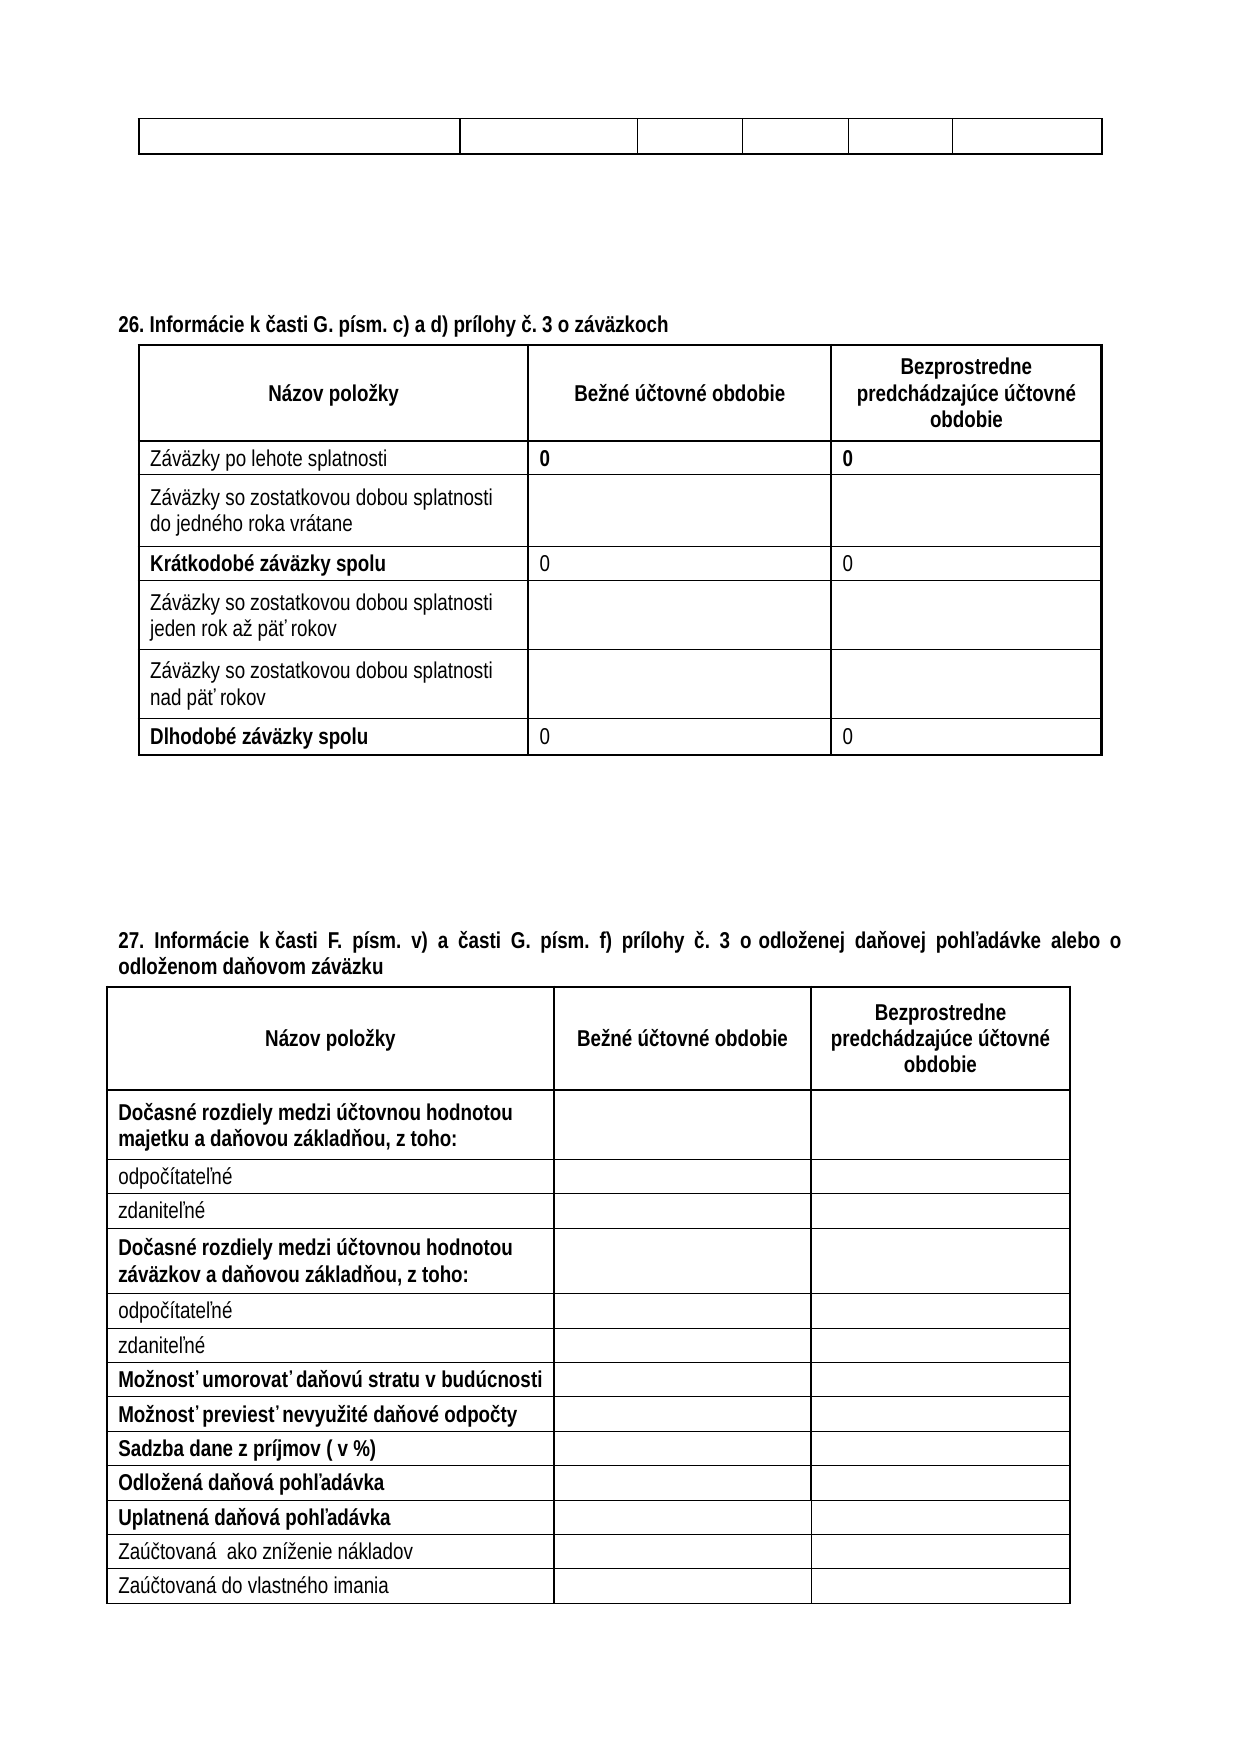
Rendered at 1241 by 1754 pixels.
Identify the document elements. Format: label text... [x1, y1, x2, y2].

table_cell [461, 119, 637, 152]
table_header Bežné účtovné obdobie [529, 346, 830, 440]
table_cell odpočítateľné [108, 1160, 553, 1193]
table_cell [555, 1363, 810, 1396]
table_cell 0 [832, 547, 1100, 580]
text 26. Informácie k časti G. písm. c) a d) prílohy č. 3 o záväzkoch [118, 311, 1122, 338]
table_cell [832, 650, 1100, 718]
table_cell [555, 1535, 811, 1568]
table_cell [638, 119, 742, 152]
table_cell [529, 581, 830, 649]
table_cell [812, 1229, 1069, 1293]
table_header Bezprostredne predchádzajúce účtovné obdobie [812, 988, 1069, 1089]
table_cell 0 [529, 719, 830, 754]
table_cell Zaúčtovaná do vlastného imania [108, 1569, 553, 1603]
table_header Názov položky [108, 988, 553, 1089]
table_header Bežné účtovné obdobie [555, 988, 810, 1089]
table_cell Záväzky po lehote splatnosti [140, 442, 527, 474]
text 27. Informácie k časti F. písm. v) a časti G. písm. f) prílohy č. 3 o odloženej daňovej pohľadávke alebo o odloženom daňovom záväzku [118, 927, 1122, 979]
table_cell Možnosť umorovať daňovú stratu v budúcnosti [108, 1363, 553, 1396]
table_cell Možnosť previesť nevyužité daňové odpočty [108, 1397, 553, 1431]
table_cell [555, 1160, 810, 1193]
table_cell [832, 475, 1100, 546]
table_cell [812, 1091, 1069, 1159]
table_cell [529, 650, 830, 718]
table_cell [812, 1160, 1069, 1193]
table_cell Krátkodobé záväzky spolu [140, 547, 527, 580]
table_cell Zaúčtovaná ako zníženie nákladov [108, 1535, 553, 1568]
table_cell 0 [832, 719, 1100, 754]
table_cell [812, 1569, 1069, 1603]
table_header Bezprostredne predchádzajúce účtovné obdobie [832, 346, 1100, 440]
table_cell [812, 1535, 1069, 1568]
table_cell [140, 119, 459, 152]
table_cell [529, 475, 830, 546]
table_cell [953, 119, 1101, 152]
table_cell [812, 1432, 1069, 1465]
table_header Názov položky [140, 346, 527, 440]
table_cell [555, 1432, 810, 1465]
table_cell [743, 119, 848, 152]
table_cell [555, 1194, 810, 1228]
table_cell [555, 1329, 810, 1362]
table_cell 0 [832, 442, 1100, 474]
table_cell [555, 1091, 810, 1159]
table_cell [812, 1294, 1069, 1328]
table_cell Dlhodobé záväzky spolu [140, 719, 527, 754]
table_cell [555, 1501, 811, 1534]
table_cell [555, 1397, 810, 1431]
table_cell Sadzba dane z príjmov ( v %) [108, 1432, 553, 1465]
table_cell [812, 1466, 1069, 1499]
table_cell [849, 119, 952, 152]
table_cell [832, 581, 1100, 649]
table_cell [555, 1569, 811, 1603]
table_cell [812, 1501, 1069, 1534]
table_cell [812, 1363, 1069, 1396]
table_cell [555, 1294, 810, 1328]
table_cell Dočasné rozdiely medzi účtovnou hodnotou majetku a daňovou základňou, z toho: [108, 1091, 553, 1159]
table_cell odpočítateľné [108, 1294, 553, 1328]
table_cell Odložená daňová pohľadávka [108, 1466, 553, 1499]
table_cell Uplatnená daňová pohľadávka [108, 1501, 553, 1534]
table_cell Záväzky so zostatkovou dobou splatnosti jeden rok až päť rokov [140, 581, 527, 649]
table_cell Dočasné rozdiely medzi účtovnou hodnotou záväzkov a daňovou základňou, z toho: [108, 1229, 553, 1293]
table_cell [555, 1466, 810, 1499]
table_cell Záväzky so zostatkovou dobou splatnosti nad päť rokov [140, 650, 527, 718]
table_cell [812, 1329, 1069, 1362]
table_cell [555, 1229, 810, 1293]
table_cell [812, 1194, 1069, 1228]
table_cell zdaniteľné [108, 1194, 553, 1228]
table_cell 0 [529, 547, 830, 580]
table_cell [812, 1397, 1069, 1431]
table_cell Záväzky so zostatkovou dobou splatnosti do jedného roka vrátane [140, 475, 527, 546]
table_cell 0 [529, 442, 830, 474]
table_cell zdaniteľné [108, 1329, 553, 1362]
